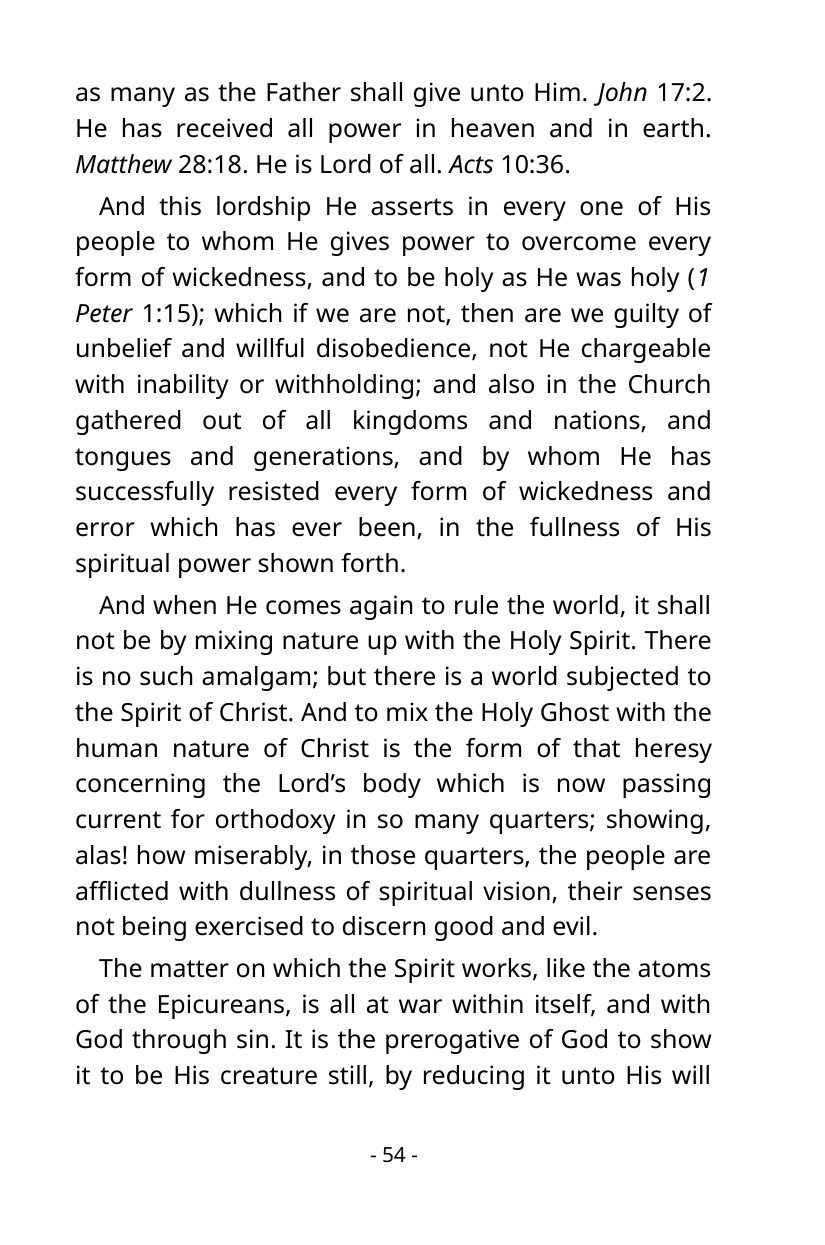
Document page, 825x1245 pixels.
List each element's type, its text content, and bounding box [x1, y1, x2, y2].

text as many as the Father shall give unto Him. John 17:2. He has received all power in heaven and in earth. Matthew 28:18. He is Lord of all. Acts 10:36. [75, 75, 712, 181]
text And when He comes again to rule the world, it shall not be by mixing nature up with the Holy Spirit. There is no such amalgam; but there is a world subjected to the Spirit of Christ. And to mix the Holy Ghost with the human nature of Christ is the form of that heresy concerning the Lord’s body which is now passing current for orthodoxy in so many quarters; showing, alas! how miserably, in those quarters, the people are afflicted with dullness of spiritual vision, their senses not being exercised to discern good and evil. [75, 587, 712, 943]
text The matter on which the Spirit works, like the atoms of the Epicureans, is all at war within itself, and with God through sin. It is the prerogative of God to show it to be His creature still, by reducing it unto His will [75, 951, 712, 1092]
text And this lordship He asserts in every one of His people to whom He gives power to overcome every form of wickedness, and to be holy as He was holy (1 Peter 1:15); which if we are not, then are we guilty of unbelief and willful disobedience, not He chargeable with inability or withholding; and also in the Church gathered out of all kingdoms and nations, and tongues and generations, and by whom He has successfully resisted every form of wickedness and error which has ever been, in the fullness of His spiritual power shown forth. [75, 188, 712, 579]
